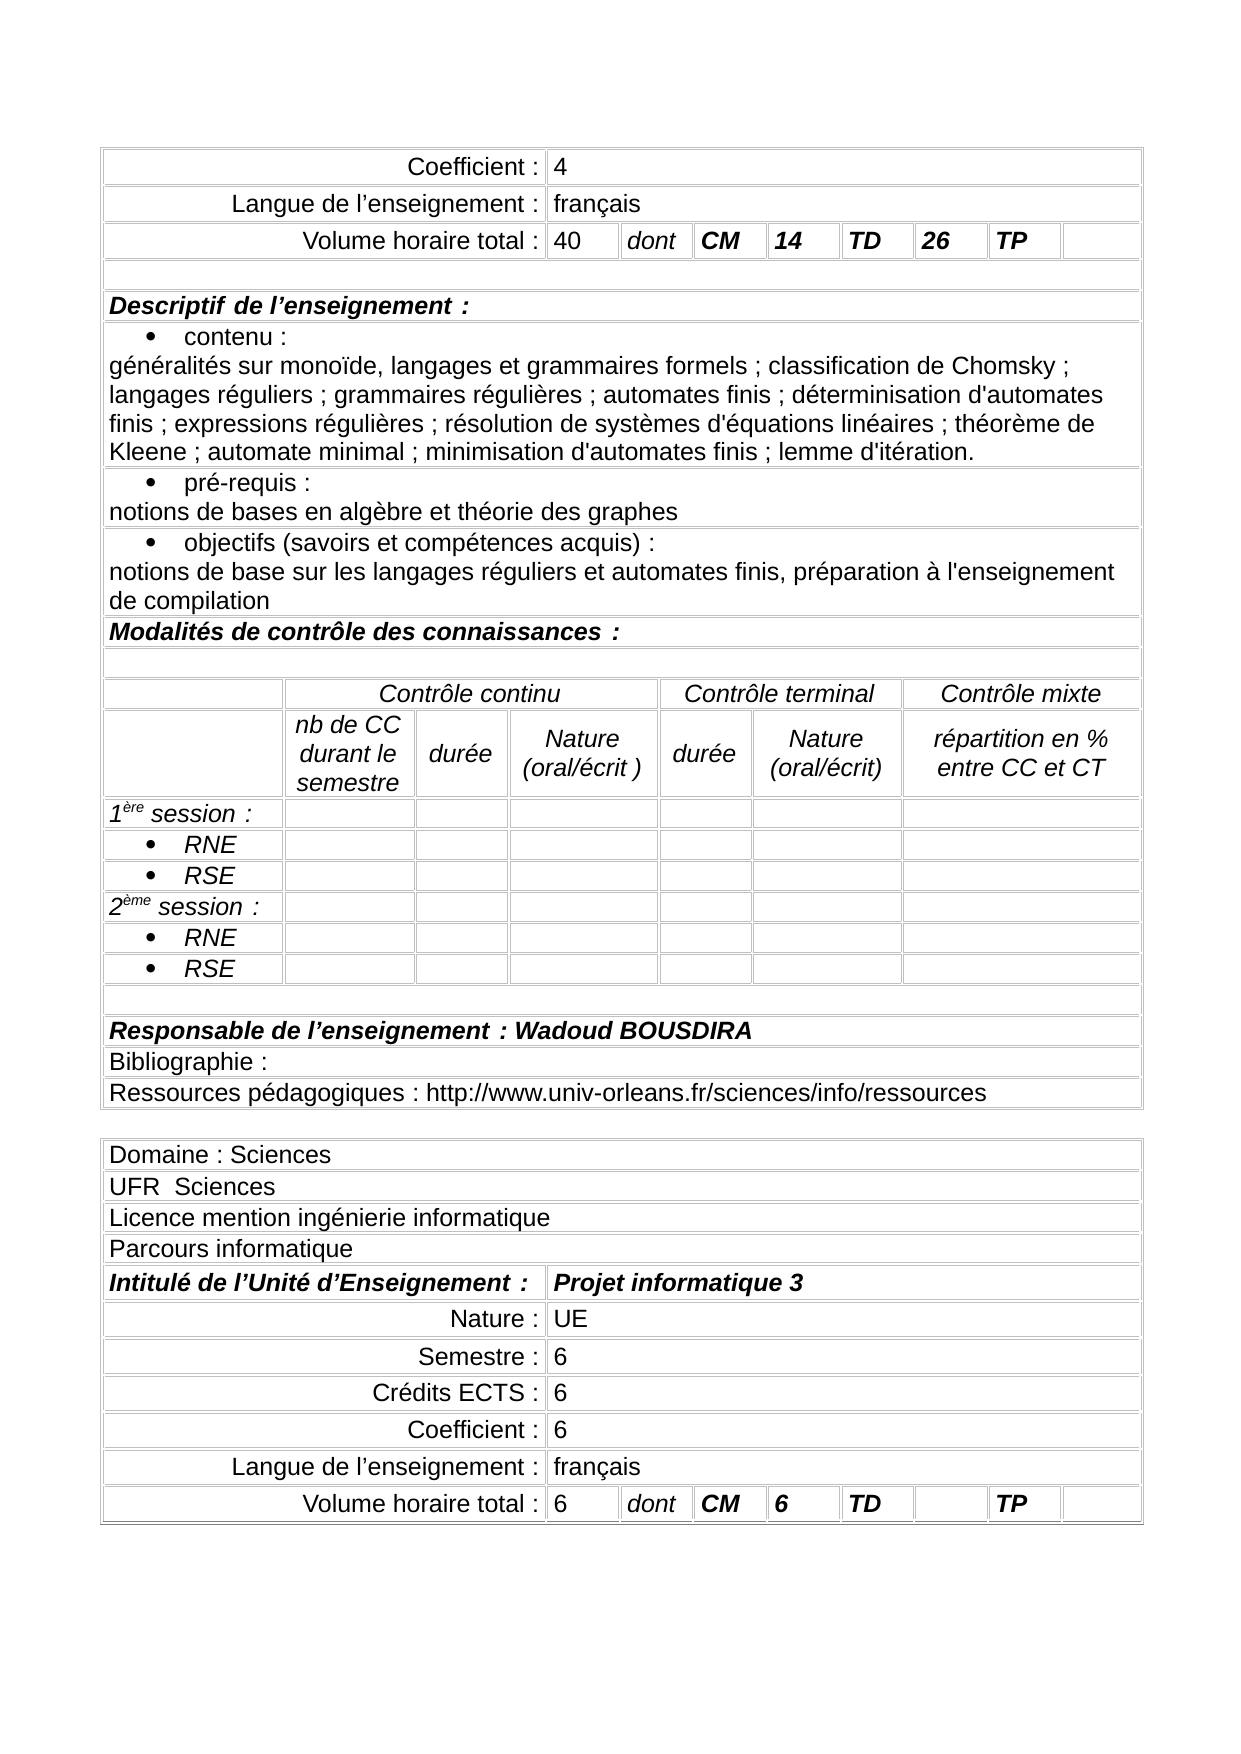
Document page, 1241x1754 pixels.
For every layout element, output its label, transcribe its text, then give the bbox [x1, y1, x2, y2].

table_cell Contrôle continu [286, 680, 657, 708]
table_cell Semestre : [102, 1336, 546, 1373]
table_cell 40 [548, 224, 618, 258]
table_cell français [546, 184, 1142, 221]
table_cell dont [622, 224, 692, 258]
table_cell répartition en % entre CC et CT [902, 708, 1142, 796]
table_cell Descriptif de l’enseignement : [102, 289, 1142, 320]
table_cell [102, 708, 283, 796]
table_cell [904, 921, 1142, 952]
table_cell [661, 893, 751, 921]
table_cell [661, 924, 751, 952]
table_cell [511, 800, 657, 827]
table_cell 14 [769, 224, 839, 258]
table_cell RSE [102, 952, 283, 983]
table_cell [754, 800, 901, 827]
table_cell [661, 831, 751, 858]
table_cell [286, 862, 414, 889]
table_cell 26 [916, 224, 987, 258]
table_cell [902, 827, 1142, 858]
table_cell [511, 893, 657, 921]
table_cell TP [990, 224, 1060, 258]
table_cell objectifs (savoirs et compétences acquis) : notions de base sur les langages réguliers et automates finis, préparation à l'enseignement de compilation [102, 526, 1142, 614]
table_cell UFR Sciences [102, 1169, 1142, 1200]
table_cell [1062, 1484, 1142, 1521]
table_cell Projet informatique 3 [546, 1262, 1142, 1299]
table_cell français [546, 1447, 1142, 1484]
table_cell Contrôle terminal [661, 680, 901, 708]
table_cell [286, 800, 414, 827]
table_cell RNE [102, 921, 282, 952]
table_cell 4 [546, 148, 1142, 184]
table_cell Langue de l’enseignement : [102, 184, 546, 221]
table_cell [286, 924, 414, 952]
table_cell Ressources pédagogiques : http://www.univ-orleans.fr/sciences/info/ressources [102, 1076, 1142, 1107]
table_cell RSE [102, 859, 282, 889]
table_cell Nature (oral/écrit ) [511, 711, 657, 796]
table_cell RNE [102, 827, 283, 858]
table_cell Responsable de l’enseignement : Wadoud BOUSDIRA [102, 1014, 1142, 1045]
table_cell CM [693, 1485, 767, 1521]
table_header Domaine : Sciences [104, 1141, 1141, 1169]
table_cell [754, 831, 901, 858]
table_cell TP [988, 1485, 1062, 1521]
table_cell [102, 258, 1142, 289]
table_cell TD [843, 224, 913, 258]
table_cell contenu : généralités sur monoïde, langages et grammaires formels ; classification de Chomsky ; langages réguliers ; grammaires régulières ; automates finis ; déterminisation d'automates finis ; expressions régulières ; résolution de systèmes d'équations linéaires ; théorème de Kleene ; automate minimal ; minimisation d'automates finis ; lemme d'itération. [102, 320, 1142, 466]
table_cell 2ème session : [102, 890, 282, 921]
table_cell [511, 924, 657, 952]
table_cell Nature (oral/écrit) [754, 711, 901, 796]
table_cell Volume horaire total : [102, 221, 546, 258]
table_cell [286, 893, 414, 921]
table_cell [1062, 221, 1142, 258]
table_cell Licence mention ingénierie informatique [102, 1200, 1142, 1231]
table_cell [417, 862, 507, 889]
table_cell Nature : [102, 1299, 546, 1336]
table_cell UE [546, 1299, 1142, 1336]
table_cell Modalités de contrôle des connaissances : [102, 615, 1142, 646]
table_cell 6 [767, 1485, 841, 1521]
table_cell Bibliographie : [102, 1045, 1142, 1076]
table_cell Parcours informatique [102, 1231, 1142, 1262]
table_cell [754, 862, 901, 889]
table_cell Intitulé de l’Unité d’Enseignement : [102, 1262, 546, 1299]
table_cell pré-requis : notions de bases en algèbre et théorie des graphes [102, 466, 1142, 526]
table_cell [511, 831, 657, 858]
table_cell [102, 646, 1142, 677]
table_cell Coefficient : [102, 1410, 546, 1447]
table_cell Langue de l’enseignement : [102, 1447, 546, 1484]
table_cell [914, 1485, 988, 1521]
table_cell [754, 893, 901, 921]
table_cell [511, 955, 657, 983]
table_cell Contrôle mixte [904, 677, 1142, 708]
table_cell [661, 862, 751, 889]
table_cell [754, 955, 901, 983]
table_cell [902, 952, 1142, 983]
table_cell [417, 955, 507, 983]
table_cell Volume horaire total : [102, 1484, 546, 1521]
table_cell [904, 890, 1142, 921]
table_cell [286, 831, 414, 858]
table_cell 6 [546, 1336, 1142, 1373]
table_cell 6 [546, 1484, 619, 1521]
table_cell Crédits ECTS : [102, 1373, 546, 1410]
table_cell [511, 862, 657, 889]
table_cell Coefficient : [102, 148, 546, 184]
table_cell durée [417, 711, 507, 796]
table_cell [417, 831, 507, 858]
table_cell [661, 955, 751, 983]
table_cell 6 [546, 1373, 1142, 1410]
table_cell [286, 955, 414, 983]
table_cell [417, 800, 507, 827]
table_cell [754, 924, 901, 952]
table_cell TD [841, 1487, 914, 1521]
table_cell durée [661, 711, 751, 796]
table_cell CM [695, 224, 766, 258]
table_cell [904, 859, 1142, 889]
table_cell [417, 893, 507, 921]
table_cell [661, 800, 751, 827]
table_cell 6 [546, 1410, 1142, 1447]
table_cell 1ère session : [102, 796, 283, 827]
table_cell dont [620, 1487, 693, 1521]
table_cell [102, 677, 282, 708]
table_cell [902, 796, 1142, 827]
table_cell [102, 983, 1142, 1014]
table_cell [417, 924, 507, 952]
table_cell nb de CC durant le semestre [286, 711, 414, 796]
